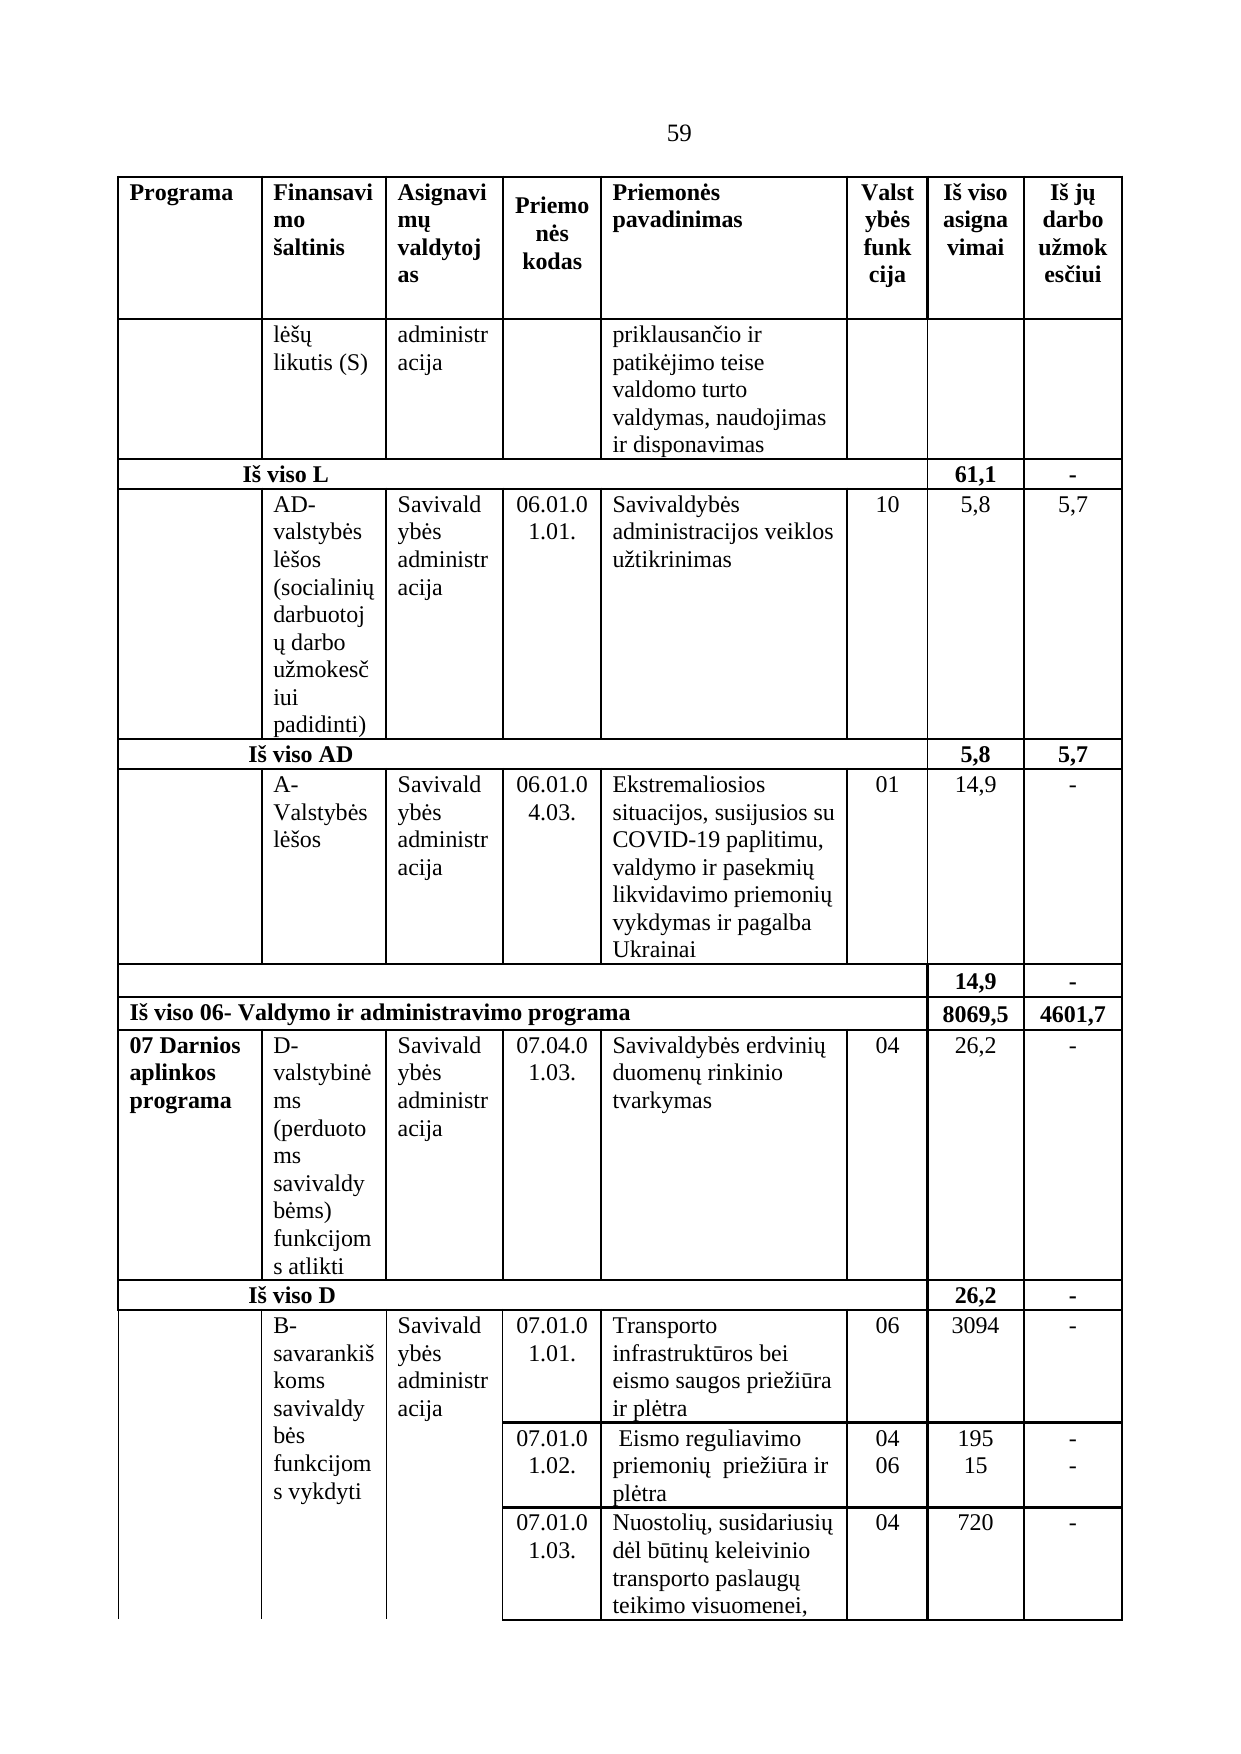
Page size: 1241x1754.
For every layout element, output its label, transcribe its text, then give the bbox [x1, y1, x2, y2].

table_cell 26,2 [929, 1031, 1023, 1279]
table_cell - [1025, 1311, 1121, 1421]
table_cell 07.01.01.03. [503, 1509, 600, 1619]
table_cell [504, 288, 600, 318]
table_cell B-savarankiškoms savivaldybės funkcijoms vykdyti [262, 1311, 386, 1619]
table_cell Savivaldybės administracija [387, 1031, 502, 1279]
table_cell 07.01.01.01. [503, 1311, 600, 1421]
table_cell 720 [929, 1509, 1023, 1619]
table_cell 01 [848, 770, 927, 963]
table_cell [848, 288, 926, 318]
table_cell [504, 320, 600, 458]
table_cell 14,9 [929, 965, 1023, 996]
table_cell priklausančio ir patikėjimo teise valdomo turto valdymas, naudojimas ir disponavimas [602, 320, 846, 458]
table_cell Eismo reguliavimo priemonių priežiūra ir plėtra [602, 1424, 846, 1506]
table_cell lėšų likutis (S) [263, 320, 385, 458]
table_cell D-valstybinėms (perduotoms savivaldybėms) funkcijoms atlikti [263, 1031, 385, 1279]
table_header Iš jų darbo užmokesčiui [1025, 178, 1121, 318]
table_cell Transporto infrastruktūros bei eismo saugos priežiūra ir plėtra [602, 1311, 846, 1421]
table_cell Savivaldybės administracija [387, 1311, 502, 1619]
table_cell Ekstremaliosios situacijos, susijusios su COVID-19 paplitimu, valdymo ir pasekmių likvidavimo priemonių vykdymas ir pagalba Ukrainai [602, 770, 846, 963]
table_cell Iš viso L [119, 460, 927, 488]
table_cell Nuostolių, susidariusių dėl būtinų keleivinio transporto paslaugų teikimo visuomenei, [602, 1509, 846, 1619]
table_cell administracija [387, 320, 502, 458]
table_cell [119, 288, 261, 318]
table_cell 3094 [929, 1311, 1023, 1421]
table_cell 04 06 [848, 1424, 926, 1506]
table_cell 06.01.01.01. [504, 490, 600, 738]
table_cell 07 Darnios aplinkos programa [119, 1031, 261, 1279]
table_cell - - [1025, 1424, 1121, 1506]
table_cell 04 [848, 1031, 926, 1279]
table_cell 26,2 [929, 1281, 1023, 1309]
table_cell 07.04.01.03. [504, 1031, 600, 1279]
table_cell [119, 770, 261, 963]
table_cell - [1025, 770, 1121, 963]
table_cell [119, 320, 261, 458]
table_cell Iš viso AD [119, 740, 927, 768]
table_cell - [1025, 1509, 1121, 1619]
table_cell [848, 320, 927, 458]
table_header Asignavimų valdytojas [387, 178, 502, 288]
table_cell 61,1 [928, 460, 1023, 488]
table_cell - [1025, 460, 1121, 488]
table_cell [928, 320, 1023, 458]
table_cell Iš viso 06- Valdymo ir administravimo programa [119, 998, 926, 1029]
table_header Iš viso asignavimai [929, 178, 1023, 318]
table_cell 8069,5 [929, 998, 1023, 1029]
table_cell 10 [848, 490, 927, 738]
table_cell 06.01.04.03. [504, 770, 600, 963]
table_cell [387, 288, 502, 318]
table_cell A-Valstybės lėšos [263, 770, 385, 963]
table_cell [119, 1311, 261, 1619]
table_cell 4601,7 [1025, 998, 1121, 1029]
table_cell - [1025, 1281, 1121, 1309]
table_cell 04 [848, 1509, 926, 1619]
table_cell 5,7 [1025, 490, 1121, 738]
table_cell 14,9 [928, 770, 1023, 963]
table_cell AD- valstybės lėšos (socialinių darbuotojų darbo užmokesčiui padidinti) [263, 490, 385, 738]
table_cell Savivaldybės erdvinių duomenų rinkinio tvarkymas [602, 1031, 846, 1279]
table_cell [263, 288, 385, 318]
table_cell [119, 490, 261, 738]
table_cell - [1025, 965, 1121, 996]
table_cell Savivaldybės administracijos veiklos užtikrinimas [602, 490, 846, 738]
table_header Finansavimo šaltinis [263, 178, 385, 288]
table_cell 06 [848, 1311, 926, 1421]
table_cell Iš viso D [119, 1281, 926, 1309]
table_header Priemonės pavadinimas [602, 178, 846, 288]
table_cell [602, 288, 846, 318]
table_cell 5,7 [1025, 740, 1121, 768]
table_cell - [1025, 320, 1121, 458]
table_cell 07.01.01.02. [503, 1424, 600, 1506]
table_header Priemonės kodas [504, 178, 600, 288]
table_cell Savivaldybės administracija [387, 770, 502, 963]
table_cell 5,8 [928, 740, 1023, 768]
table_cell [119, 965, 926, 996]
table_cell 5,8 [928, 490, 1023, 738]
table_cell - [1025, 1031, 1121, 1279]
table_cell Savivaldybės administracija [387, 490, 502, 738]
table_header Programa [119, 178, 261, 288]
table_header Valstybės funkcija [848, 178, 926, 288]
table_cell 195 15 [929, 1424, 1023, 1506]
